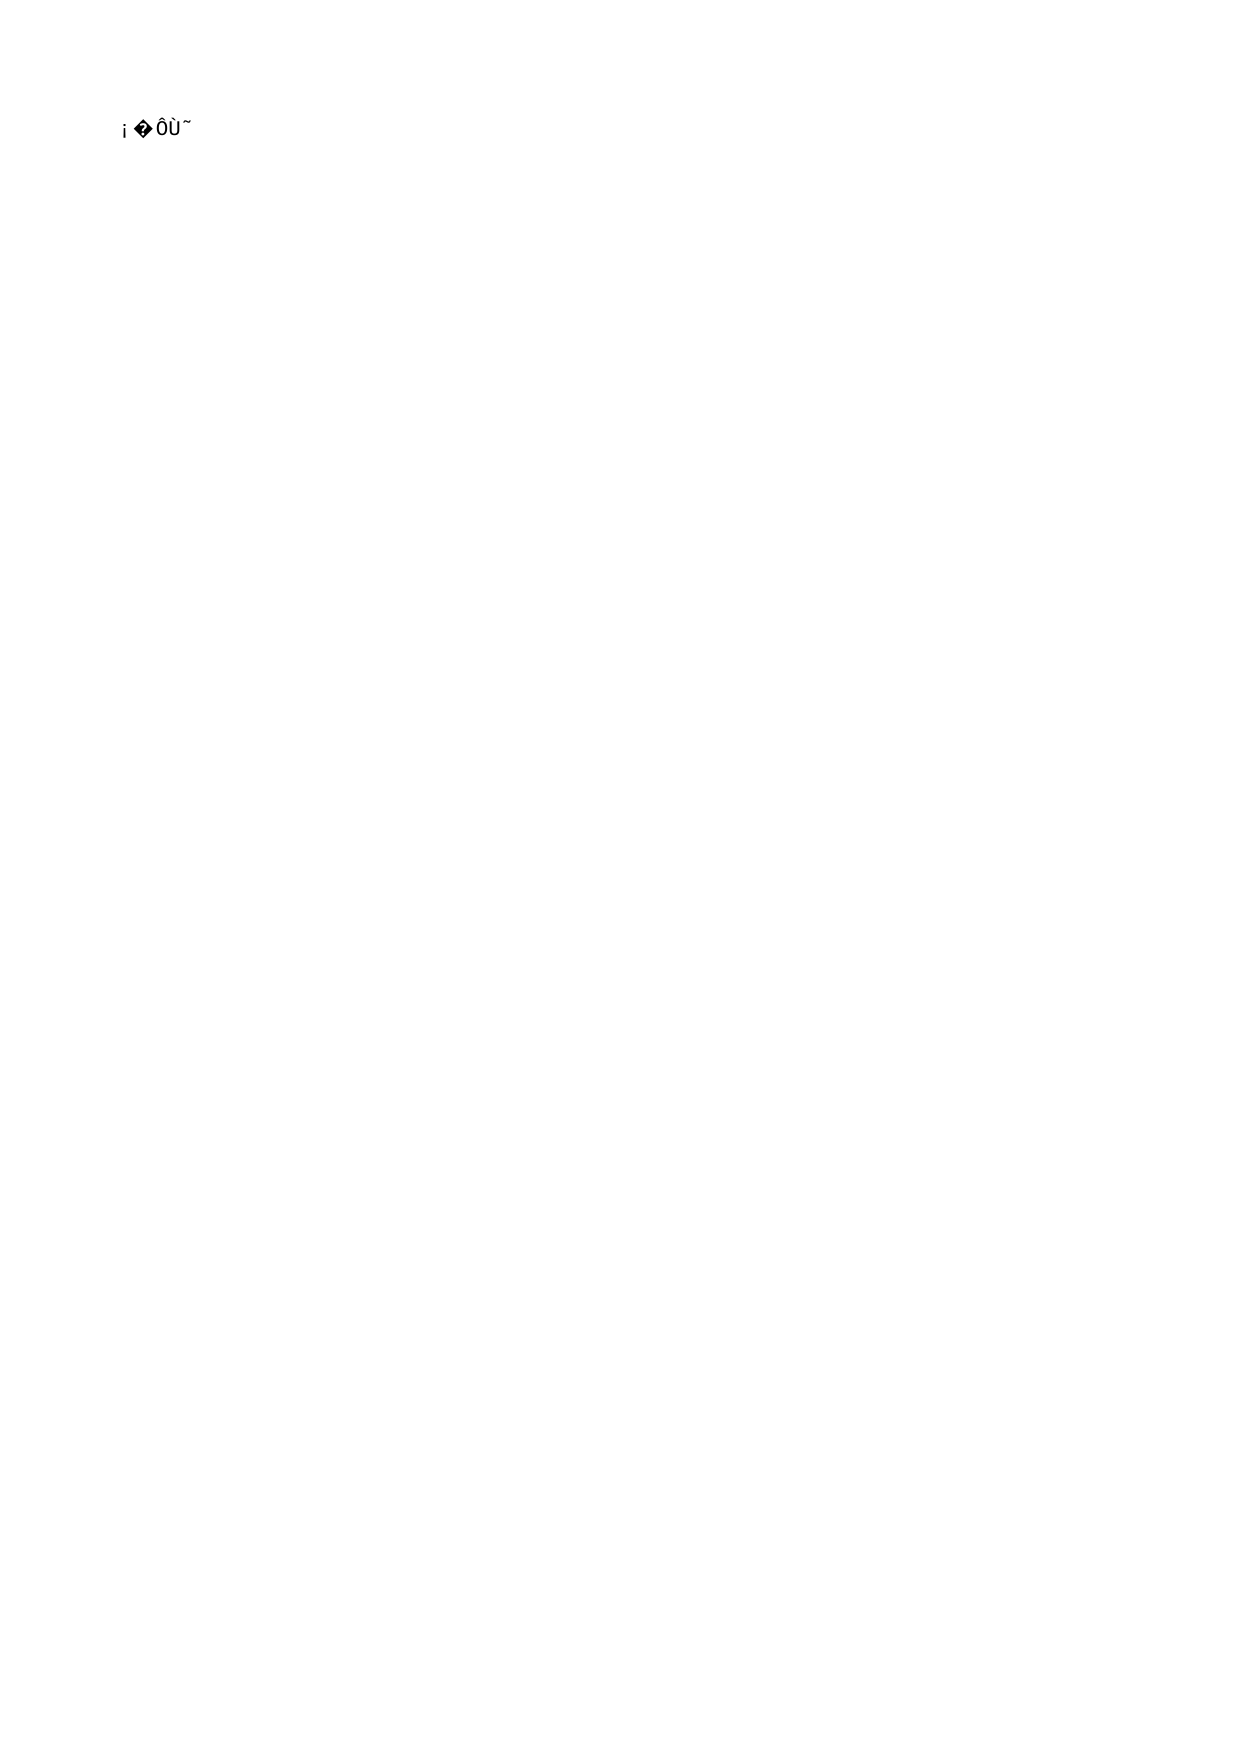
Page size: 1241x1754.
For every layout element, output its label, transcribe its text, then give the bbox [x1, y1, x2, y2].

text ¡�ÔÙ˜ [118, 118, 1122, 142]
